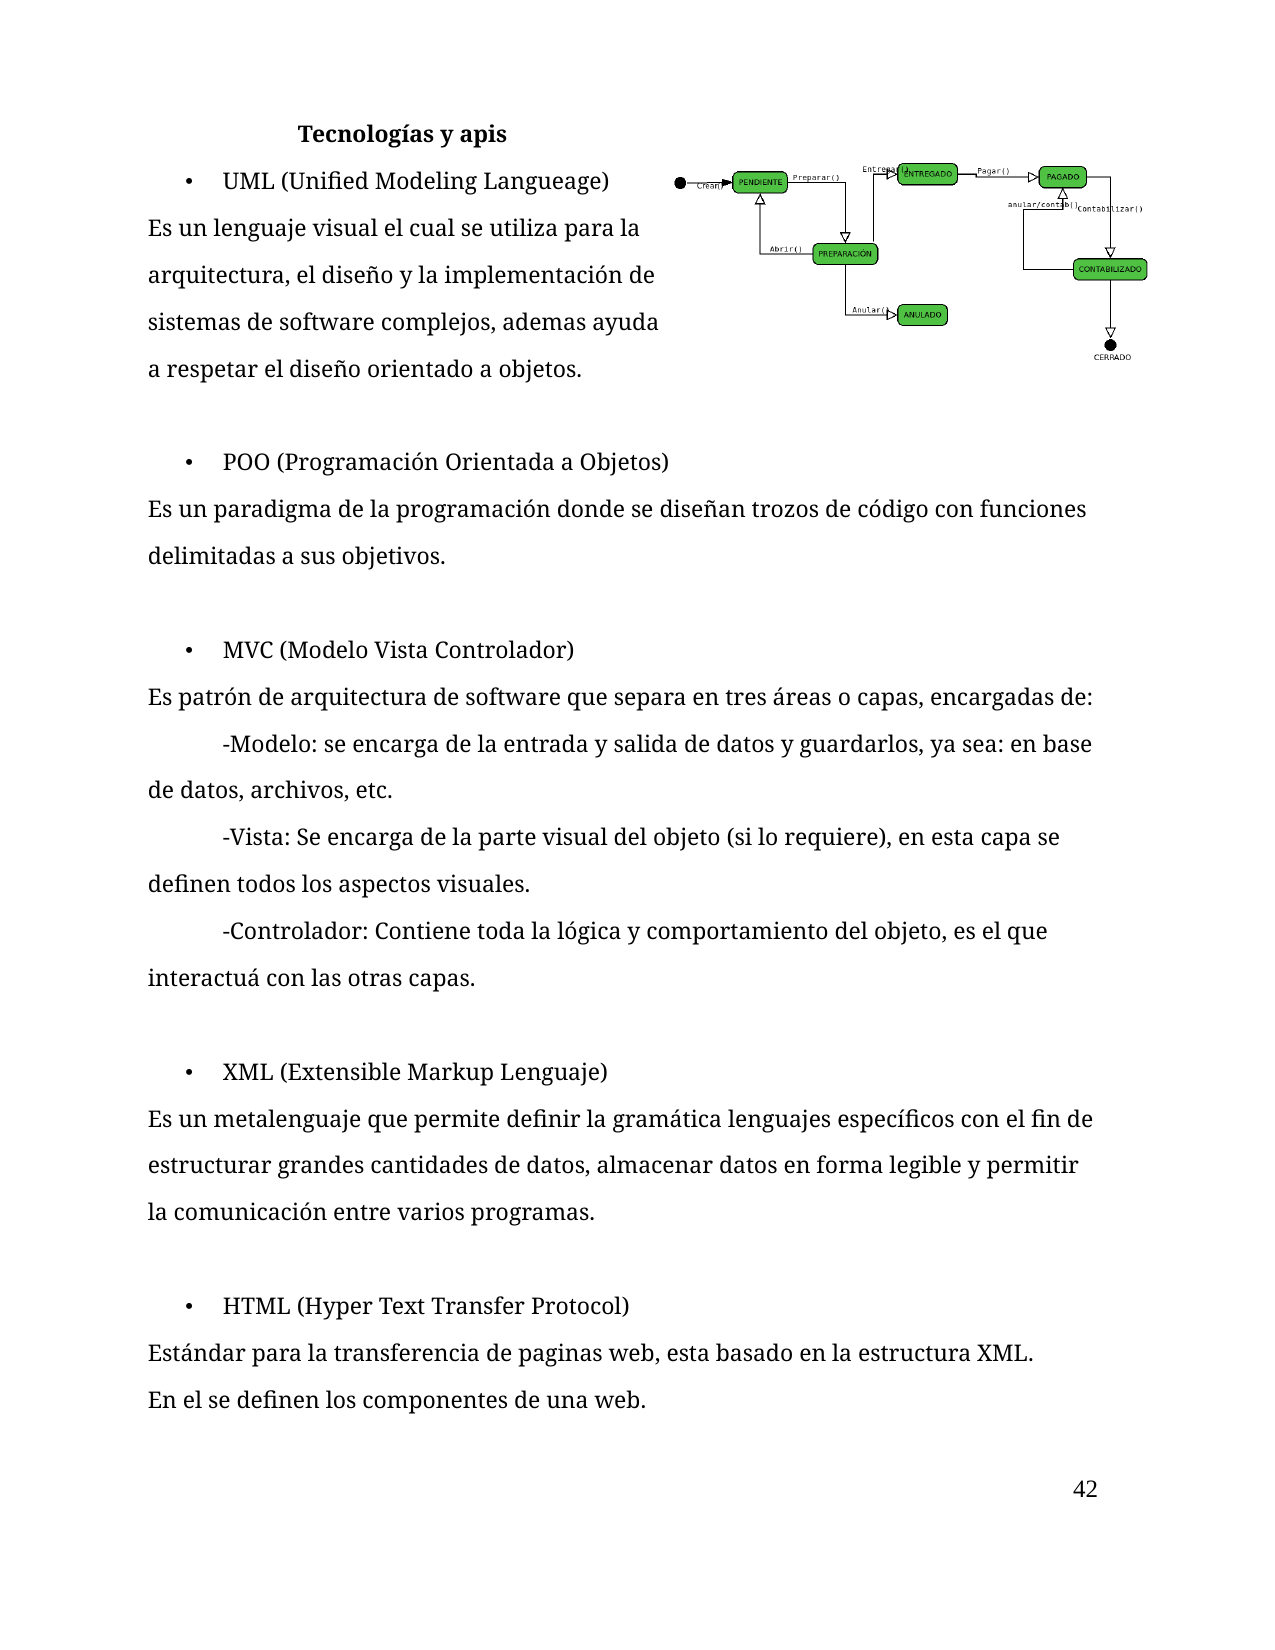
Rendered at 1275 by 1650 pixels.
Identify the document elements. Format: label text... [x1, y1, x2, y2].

picture [673, 162, 1148, 362]
list HTML (Hyper Text Transfer Protocol) [185, 1290, 1098, 1321]
text Tecnologías y apis [148, 118, 1098, 149]
list XML (Extensible Markup Lenguaje) [185, 1056, 1098, 1087]
list POO (Programación Orientada a Objetos) [185, 446, 1098, 477]
text -Controlador: Contiene toda la lógica y comportamiento del objeto, es el que interactuá con las otras capas. [148, 915, 1098, 993]
list MVC (Modelo Vista Controlador) [185, 634, 1098, 665]
text -Modelo: se encarga de la entrada y salida de datos y guardarlos, ya sea: en base de datos, archivos, etc. [148, 727, 1098, 806]
text Estándar para la transferencia de paginas web, esta basado en la estructura XML. [148, 1337, 1098, 1368]
text En el se definen los componentes de una web. [148, 1384, 1098, 1415]
text Es un paradigma de la programación donde se diseñan trozos de código con funciones delimitadas a sus objetivos. [148, 493, 1098, 571]
text Es un metalenguaje que permite definir la gramática lenguajes específicos con el fin de estructurar grandes cantidades de datos, almacenar datos en forma legible y permitir la comunicación entre varios programas. [148, 1102, 1098, 1227]
text -Vista: Se encarga de la parte visual del objeto (si lo requiere), en esta capa se definen todos los aspectos visuales. [148, 821, 1098, 899]
text Es patrón de arquitectura de software que separa en tres áreas o capas, encargadas de: [148, 681, 1098, 712]
list UML (Unified Modeling Langueage) [185, 165, 673, 196]
text Es un lenguaje visual el cual se utiliza para la arquitectura, el diseño y la implementación de sistemas de software complejos, ademas ayuda a respetar el diseño orientado a objetos. [148, 212, 1098, 384]
